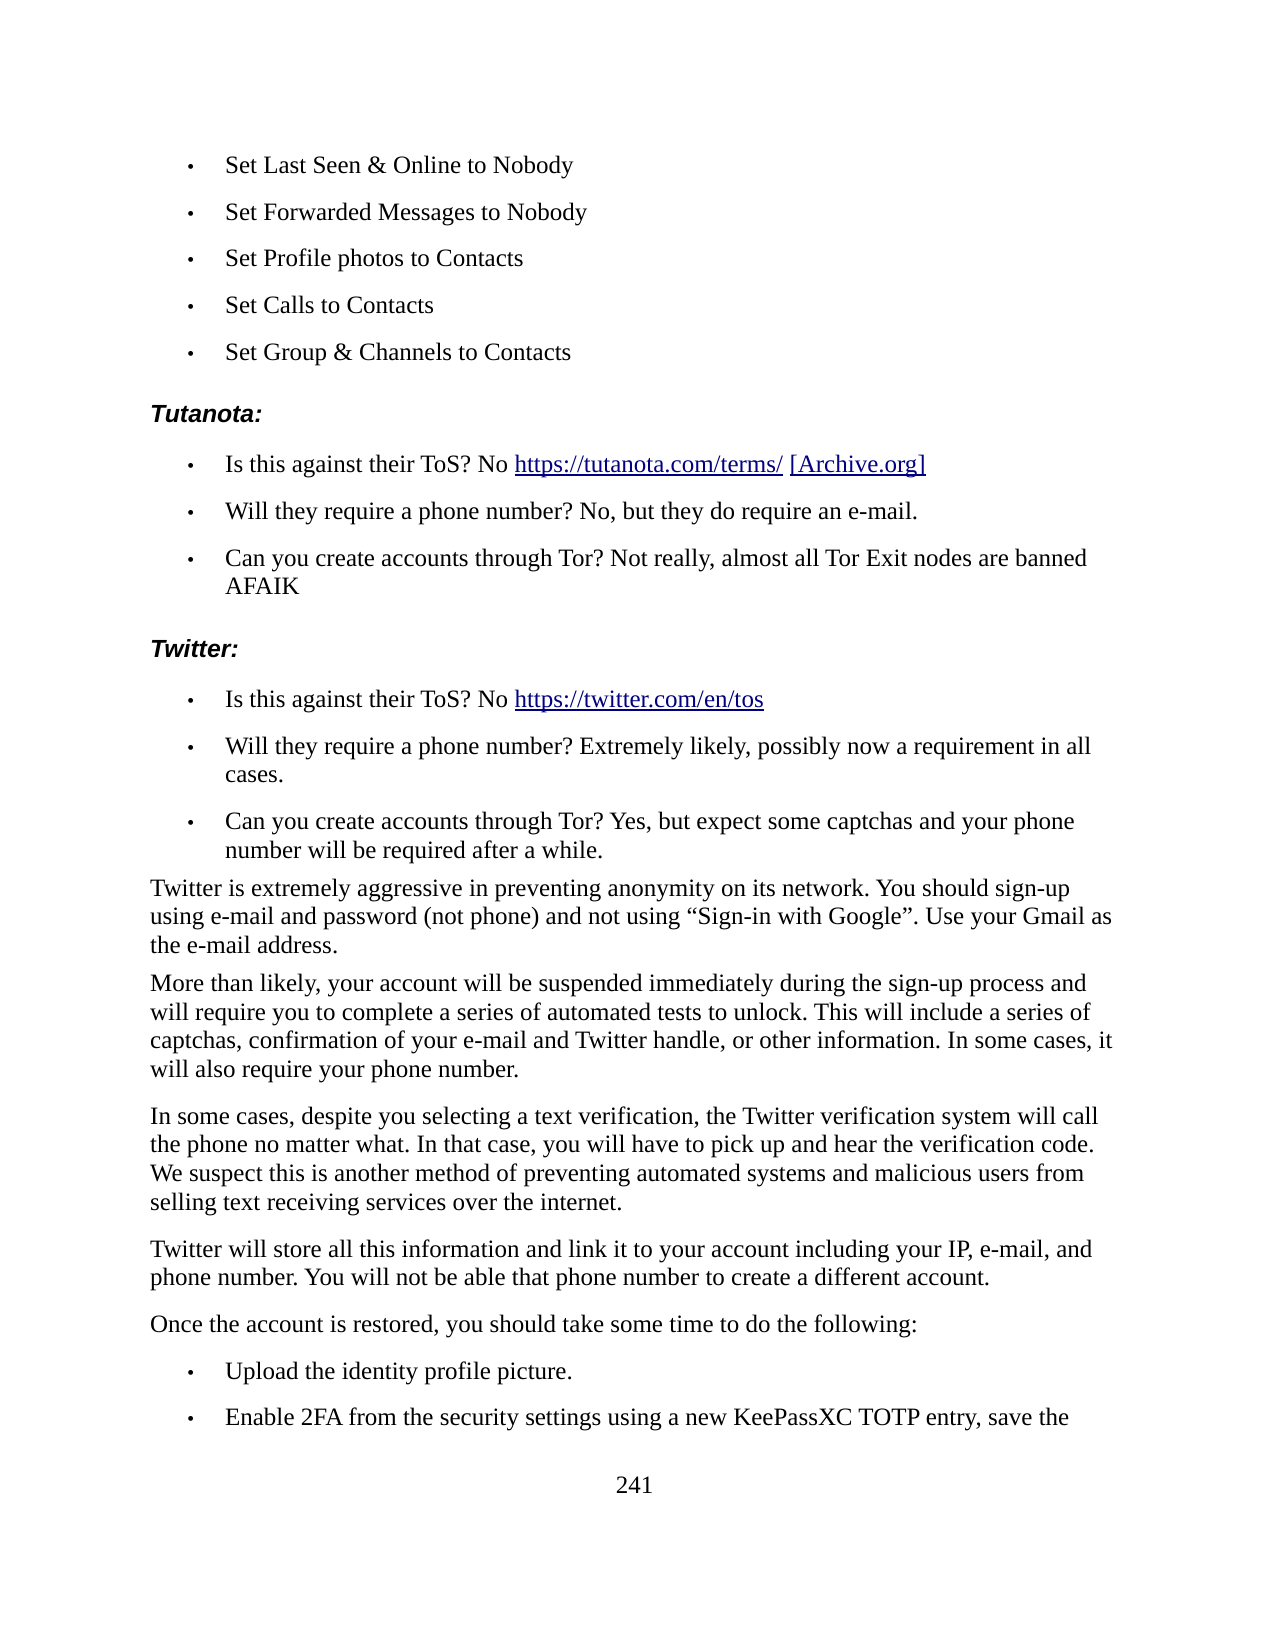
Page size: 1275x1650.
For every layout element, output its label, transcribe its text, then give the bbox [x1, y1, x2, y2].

text Twitter is extremely aggressive in preventing anonymity on its network. You should sign-up using e-mail and password (not phone) and not using “Sign-in with Google”. Use your Gmail as the e-mail address. [150, 873, 1125, 959]
list Set Calls to Contacts [187, 290, 1125, 319]
list Will they require a phone number? No, but they do require an e-mail. [187, 496, 1125, 525]
list Set Profile photos to Contacts [187, 243, 1125, 272]
list Upload the identity profile picture. [187, 1356, 1125, 1384]
list Can you create accounts through Tor? Not really, almost all Tor Exit nodes are banned AFAIK [187, 543, 1125, 600]
list Set Forwarded Messages to Nobody [187, 197, 1125, 225]
text More than likely, your account will be suspended immediately during the sign-up process and will require you to complete a series of automated tests to unlock. This will include a series of captchas, confirmation of your e-mail and Twitter handle, or other information. In some cases, it will also require your phone number. [150, 968, 1125, 1083]
list Set Last Seen & Online to Nobody [187, 150, 1125, 179]
list Is this against their ToS? No https://tutanota.com/terms/ [Archive.org] [187, 449, 1125, 478]
text Once the account is restored, you should take some time to do the following: [150, 1309, 1125, 1338]
list Enable 2FA from the security settings using a new KeePassXC TOTP entry, save the [187, 1402, 1125, 1431]
text Twitter will store all this information and link it to your account including your IP, e-mail, and phone number. You will not be able that phone number to create a different account. [150, 1234, 1125, 1291]
text In some cases, despite you selecting a text verification, the Twitter verification system will call the phone no matter what. In that case, you will have to pick up and hear the verification code. We suspect this is another method of preventing automated systems and malicious users from selling text receiving services over the internet. [150, 1101, 1125, 1216]
list Set Group & Channels to Contacts [187, 337, 1125, 365]
list Can you create accounts through Tor? Yes, but expect some captchas and your phone number will be required after a while. [187, 806, 1125, 864]
subtitle Tutanota: [150, 399, 1125, 428]
list Is this against their ToS? No https://twitter.com/en/tos [187, 684, 1125, 713]
subtitle Twitter: [150, 634, 1125, 663]
list Will they require a phone number? Extremely likely, possibly now a requirement in all cases. [187, 731, 1125, 788]
